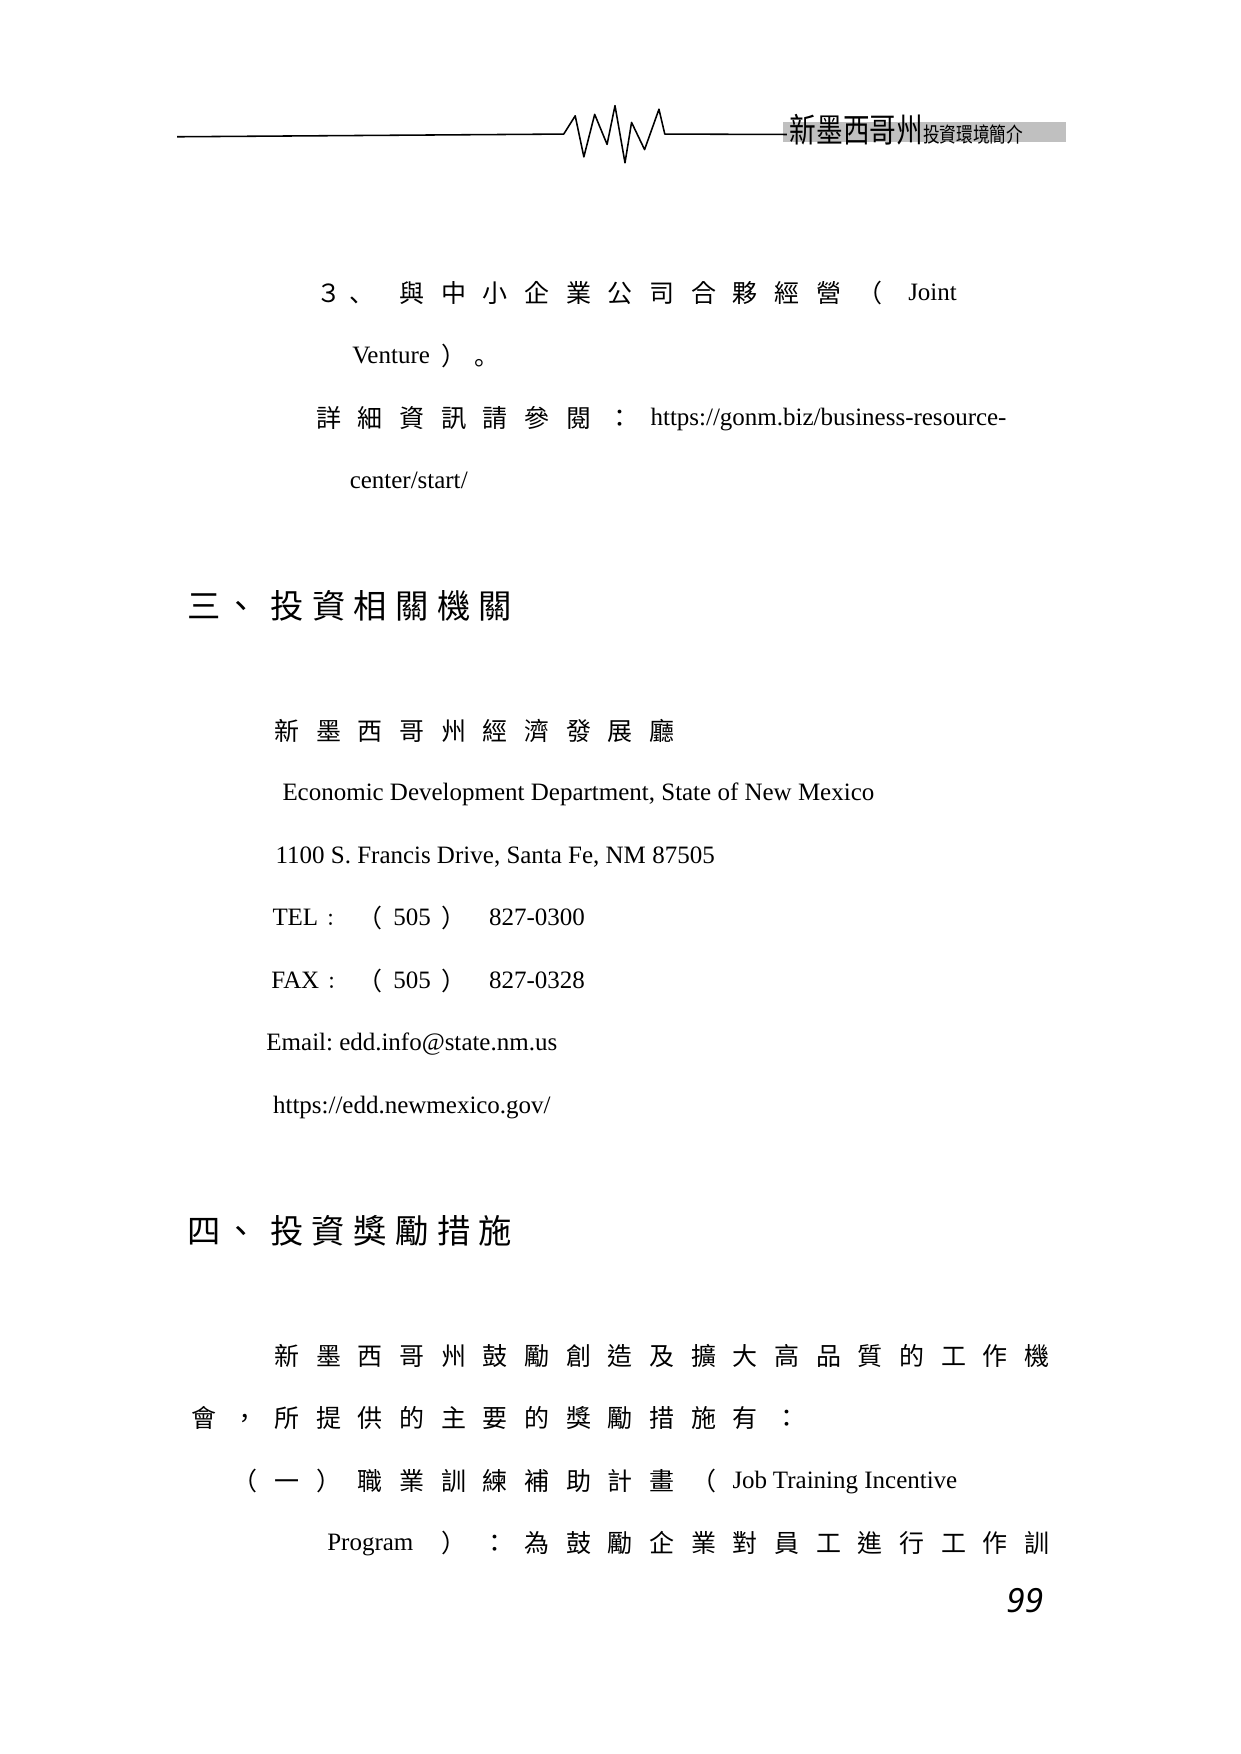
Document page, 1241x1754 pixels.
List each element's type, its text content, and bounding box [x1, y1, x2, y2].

text 四、投資獎勵措施 [183, 1188, 1058, 1250]
text ３、與中小企業公司合夥經營（Joint Venture）。 [281, 250, 1058, 375]
text 詳細資訊請參閱：https://gonm.biz/business-resource-center/start/ [281, 375, 1058, 500]
text Email: edd.info@state.nm.us [183, 1000, 1058, 1063]
text 三、投資相關機關 [183, 563, 1058, 625]
text 1100 S. Francis Drive, Santa Fe, NM 87505 [183, 813, 1058, 875]
text （一）職業訓練補助計畫（Job Training Incentive Program）：為鼓勵企業對員工進行工作訓 [207, 1438, 1058, 1563]
text 新墨西哥州經濟發展廳 [183, 688, 1058, 750]
text FAX﹕（505）827-0328 [183, 938, 1058, 1000]
text Economic Development Department, State of New Mexico [183, 750, 1058, 813]
text TEL﹕（505）827-0300 [183, 875, 1058, 938]
text 新墨西哥州鼓勵創造及擴大高品質的工作機會，所提供的主要的獎勵措施有： [183, 1313, 1058, 1438]
text https://edd.newmexico.gov/ [183, 1063, 1058, 1125]
